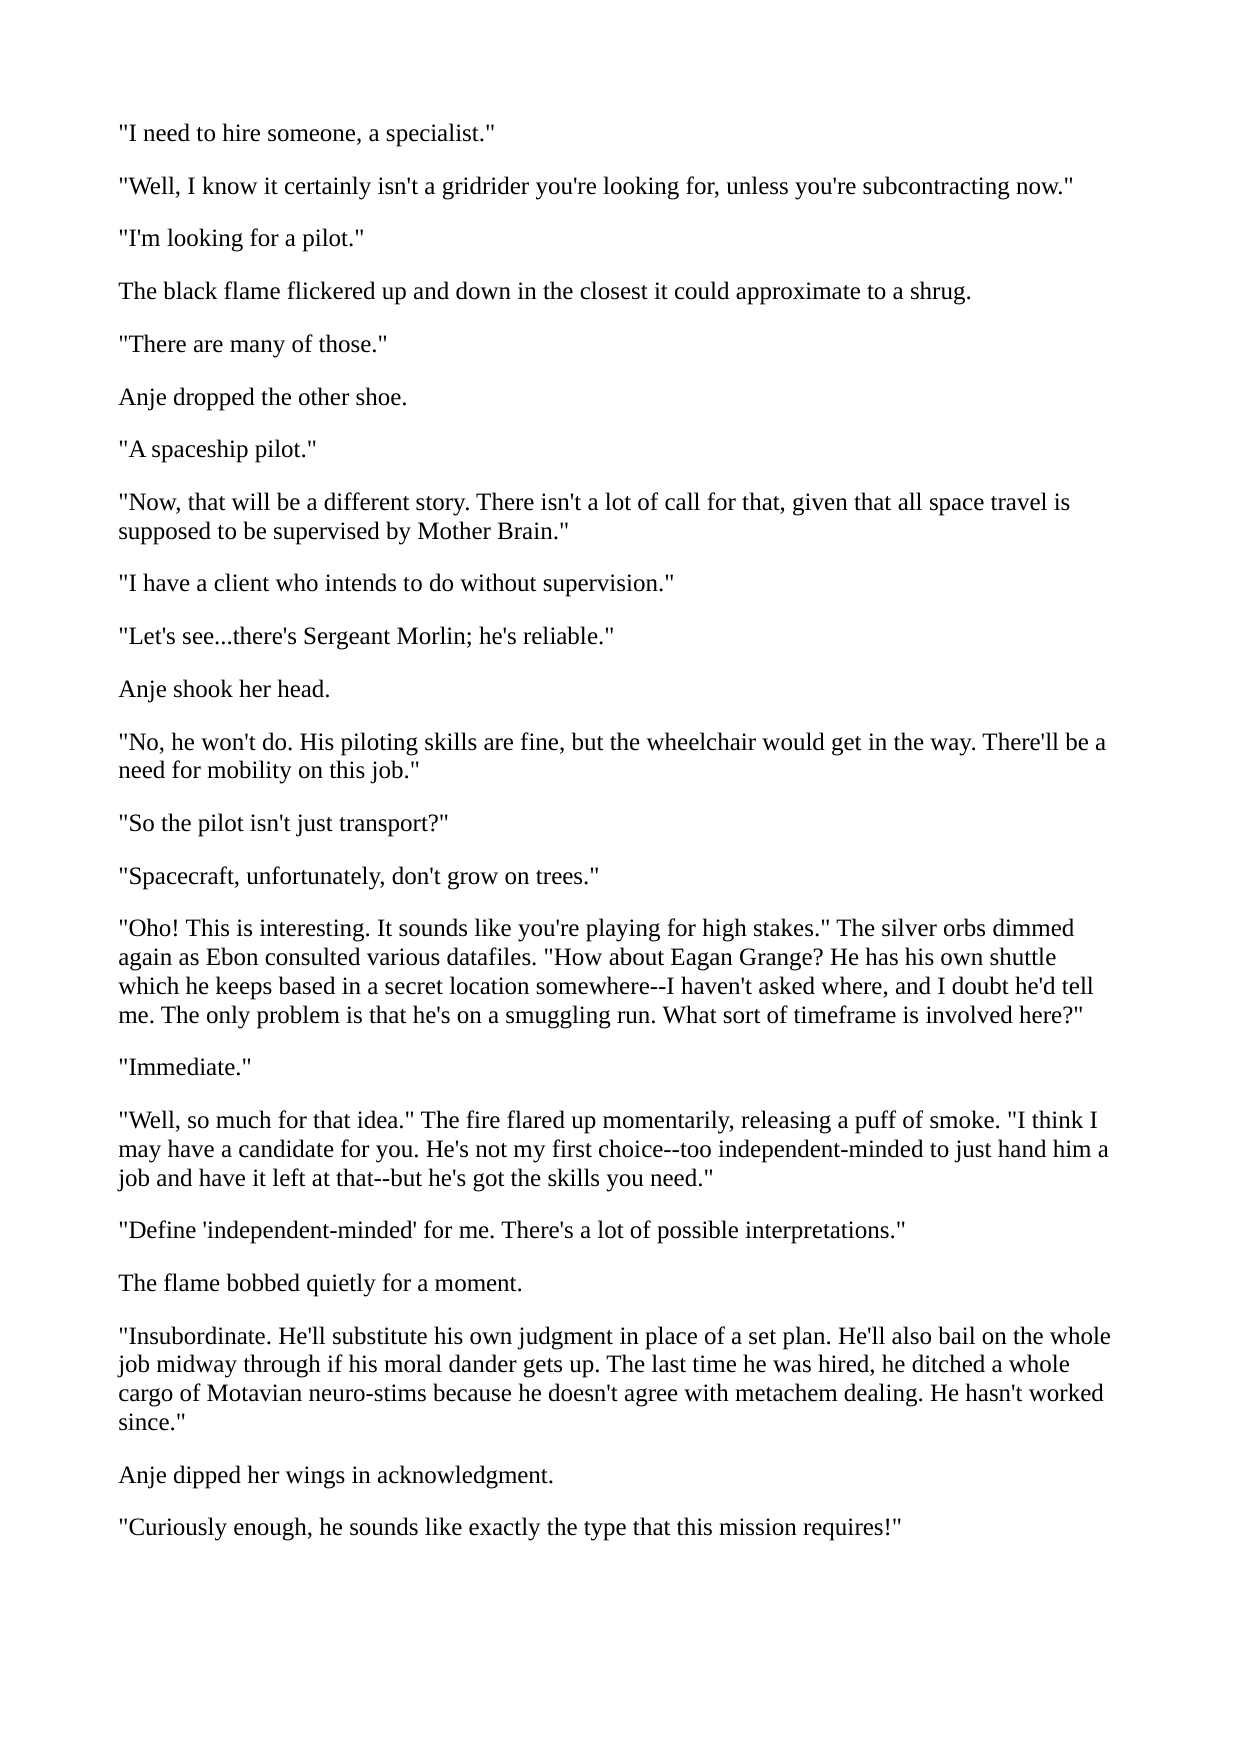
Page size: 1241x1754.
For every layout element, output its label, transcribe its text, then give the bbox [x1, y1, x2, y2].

text Anje shook her head. [118, 674, 1122, 703]
text "I'm looking for a pilot." [118, 223, 1122, 252]
text "Immediate." [118, 1052, 1122, 1081]
text "Curiously enough, he sounds like exactly the type that this mission requires!" [118, 1512, 1122, 1541]
text "No, he won't do. His piloting skills are fine, but the wheelchair would get in the way. There'll be a need for mobility on this job." [118, 727, 1122, 784]
text "Well, so much for that idea." The fire flared up momentarily, releasing a puff of smoke. "I think I may have a candidate for you. He's not my first choice--too independent-minded to just hand him a job and have it left at that--but he's got the skills you need." [118, 1105, 1122, 1191]
text "Now, that will be a different story. There isn't a lot of call for that, given that all space travel is supposed to be supervised by Mother Brain." [118, 487, 1122, 544]
text "I have a client who intends to do without supervision." [118, 568, 1122, 597]
text "Insubordinate. He'll substitute his own judgment in place of a set plan. He'll also bail on the whole job midway through if his moral dander gets up. The last time he was hired, he ditched a whole cargo of Motavian neuro-stims because he doesn't agree with metachem dealing. He hasn't worked since." [118, 1321, 1122, 1436]
text "A spaceship pilot." [118, 434, 1122, 463]
text "Well, I know it certainly isn't a gridrider you're looking for, unless you're subcontracting now." [118, 171, 1122, 199]
text "Oho! This is interesting. It sounds like you're playing for high stakes." The silver orbs dimmed again as Ebon consulted various datafiles. "How about Eagan Grange? He has his own shuttle which he keeps based in a secret location somewhere--I haven't asked where, and I doubt he'd tell me. The only problem is that he's on a smuggling run. What sort of timeframe is involved here?" [118, 913, 1122, 1028]
text "I need to hire someone, a specialist." [118, 118, 1122, 147]
text "There are many of those." [118, 329, 1122, 358]
text The flame bobbed quietly for a moment. [118, 1268, 1122, 1297]
text "Let's see...there's Sergeant Morlin; he's reliable." [118, 621, 1122, 650]
text "Spacecraft, unfortunately, don't grow on trees." [118, 861, 1122, 889]
text Anje dropped the other shoe. [118, 382, 1122, 410]
text The black flame flickered up and down in the closest it could approximate to a shrug. [118, 276, 1122, 305]
text "So the pilot isn't just transport?" [118, 808, 1122, 837]
text Anje dipped her wings in acknowledgment. [118, 1460, 1122, 1488]
text "Define 'independent-minded' for me. There's a lot of possible interpretations." [118, 1215, 1122, 1244]
